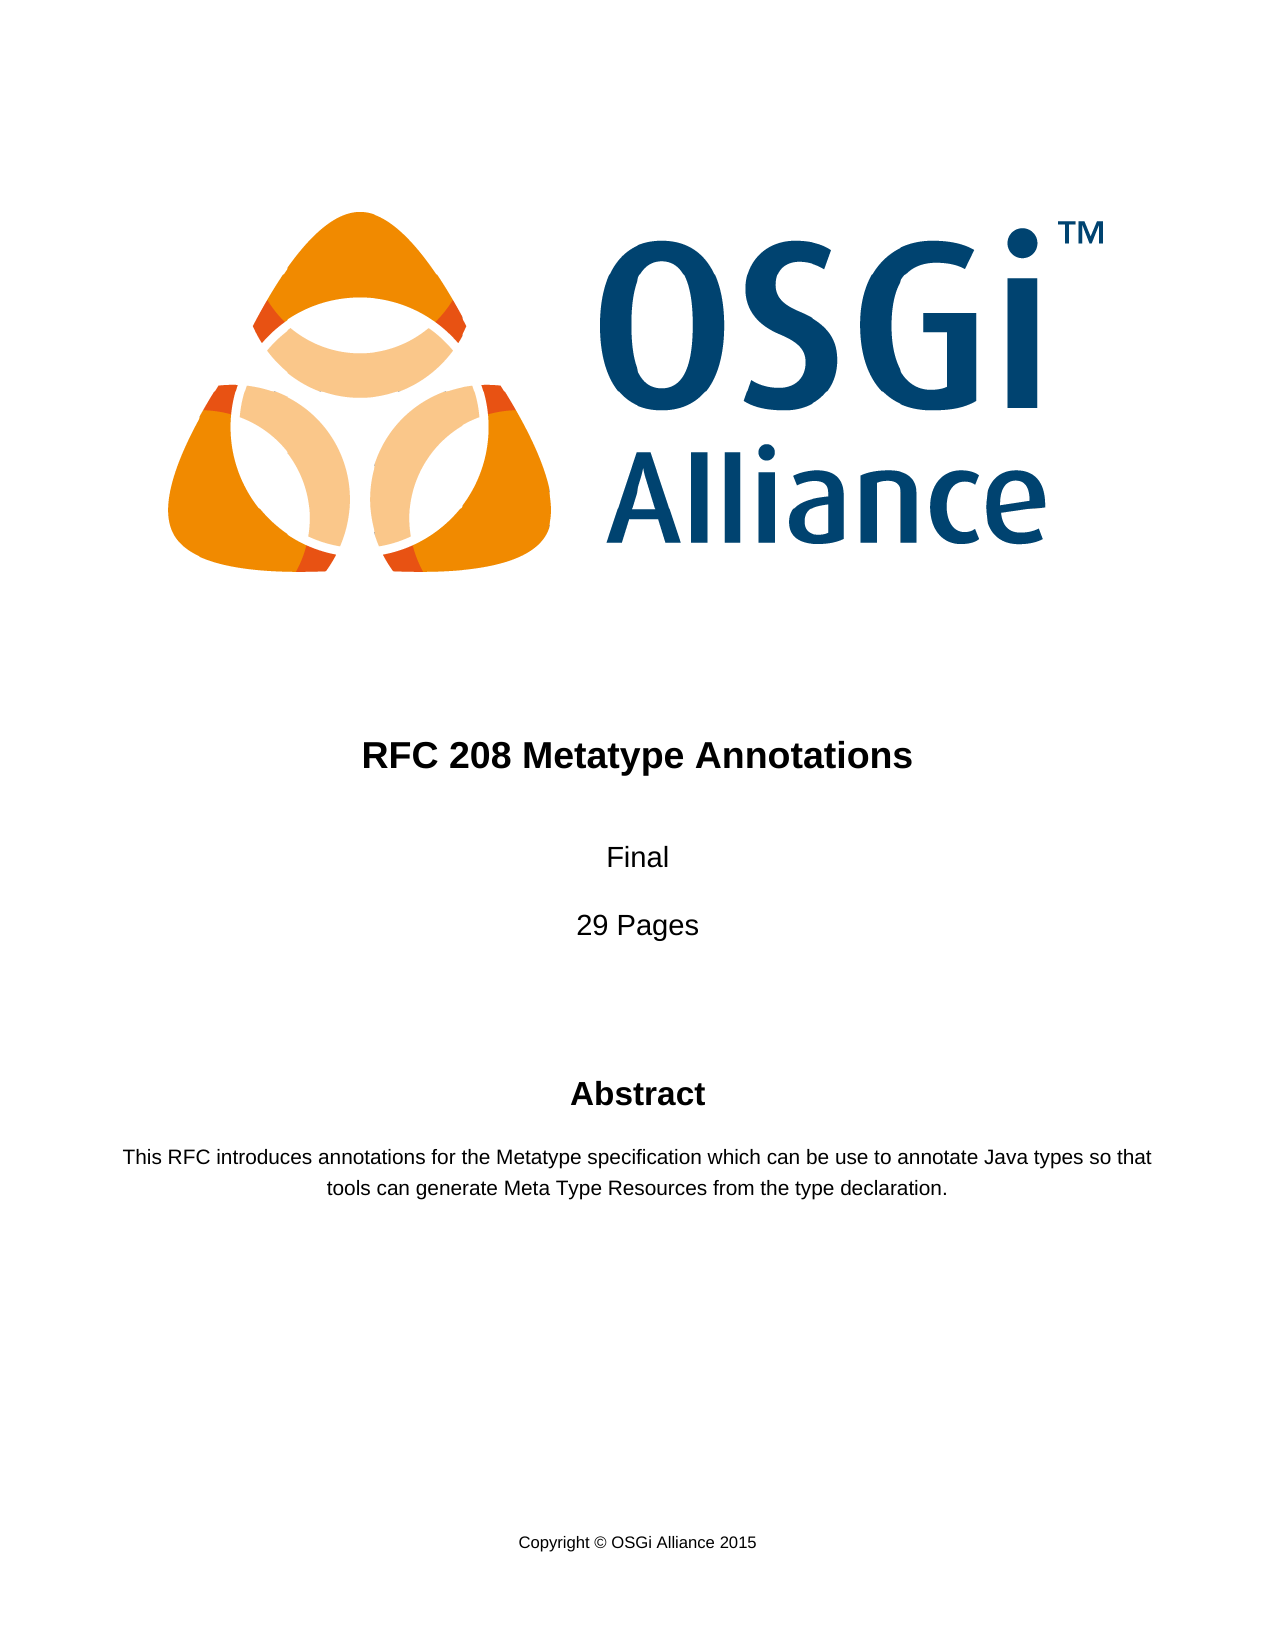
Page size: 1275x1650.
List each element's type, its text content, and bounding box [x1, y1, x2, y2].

text Abstract [112, 1074, 1162, 1112]
title Final 29 Pages [112, 841, 1162, 941]
title RFC 208 Metatype Annotations [112, 733, 1162, 776]
text This RFC introduces annotations for the Metatype specification which can be use to annotate Java types so that tools can generate Meta Type Resources from the type declaration. [112, 1137, 1162, 1200]
picture [112, 158, 1163, 626]
